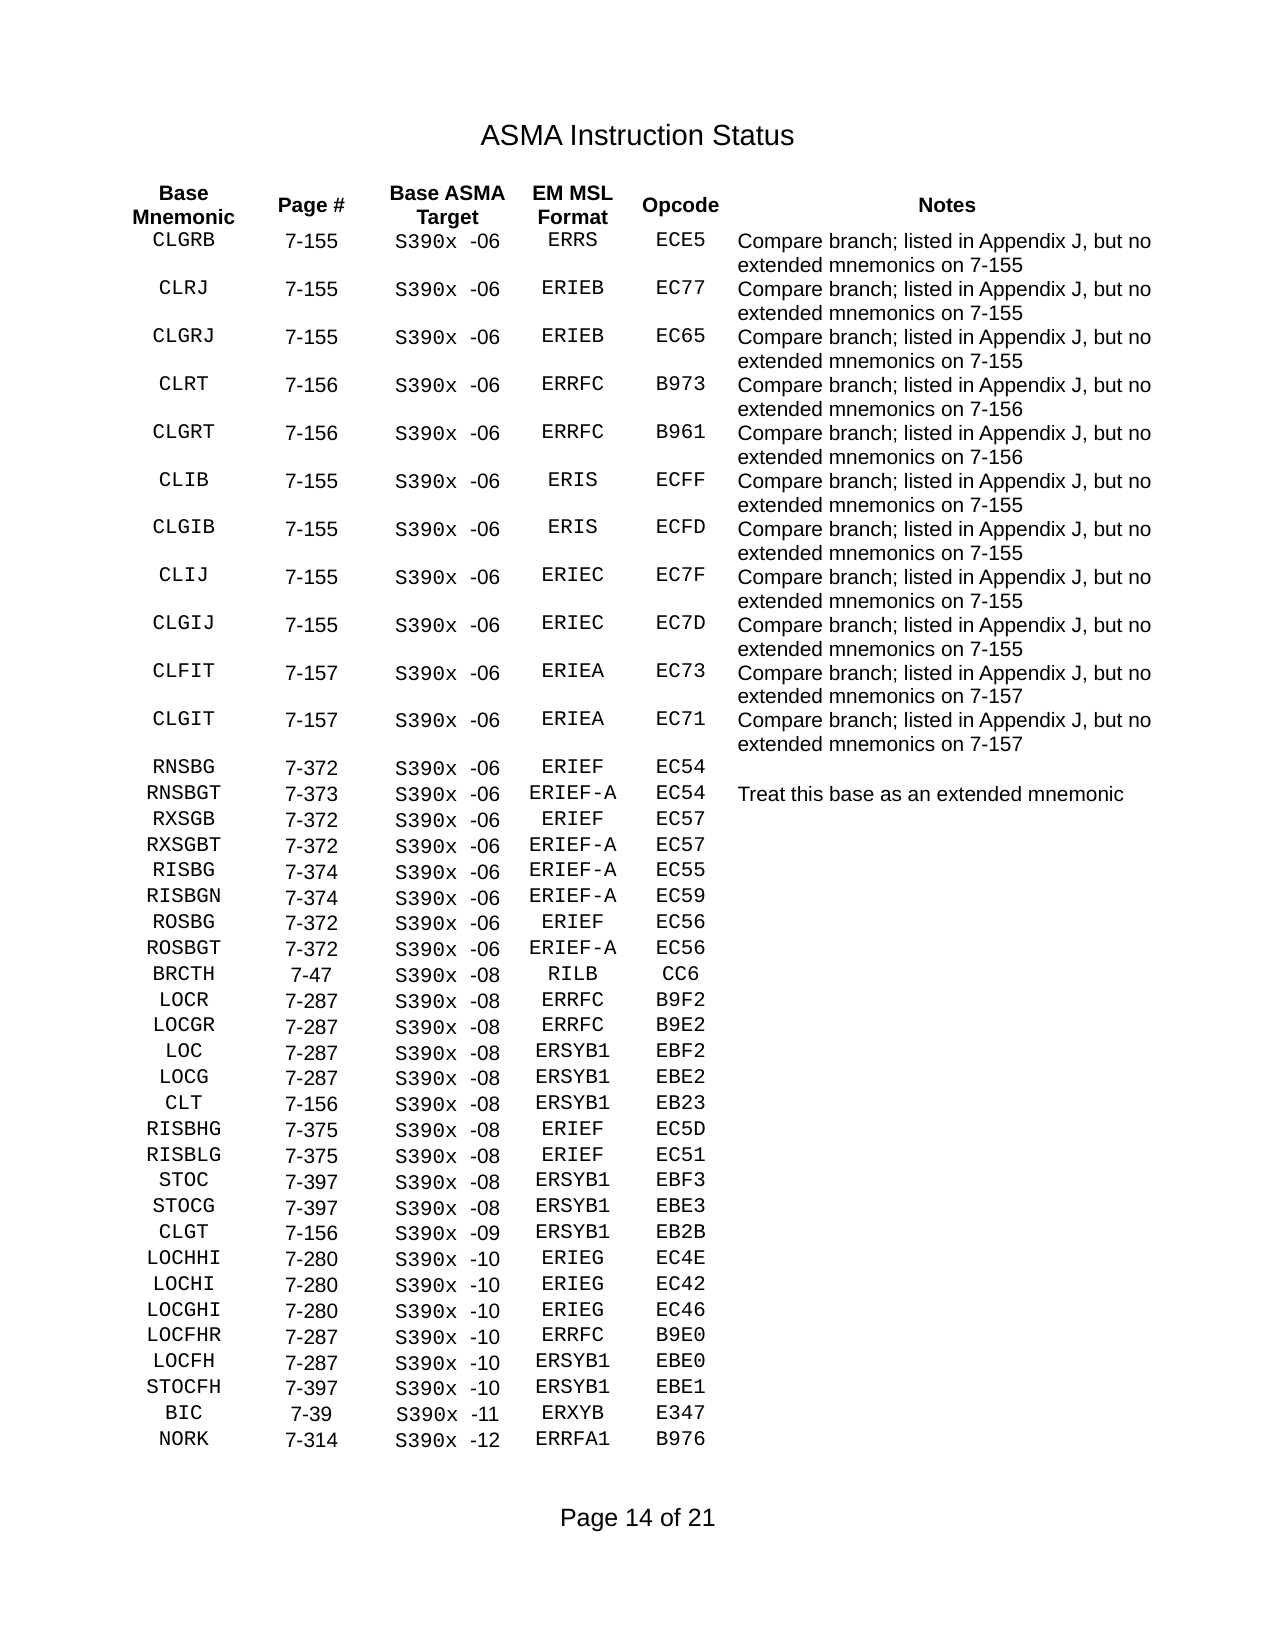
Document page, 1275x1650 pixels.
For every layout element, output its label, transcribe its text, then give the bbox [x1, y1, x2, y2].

table_cell S390x -08 [374, 1015, 521, 1040]
table_cell ERRFC [521, 1015, 624, 1040]
table_cell 7-155 [249, 469, 373, 517]
table_cell ERIEC [521, 565, 624, 612]
table_cell EC51 [624, 1144, 737, 1169]
table_cell EC42 [624, 1273, 737, 1299]
table_cell ERIEB [521, 325, 624, 373]
table_cell ERRFC [521, 373, 624, 421]
table_cell CLIB [118, 469, 249, 517]
table_cell RNSBG [118, 756, 249, 782]
table_cell CLGIJ [118, 613, 249, 660]
table_cell [737, 1221, 1157, 1247]
table_cell 7-156 [249, 1092, 373, 1118]
table_cell S390x -06 [374, 565, 521, 612]
table_cell CLGRT [118, 421, 249, 469]
table_cell S390x -10 [374, 1273, 521, 1299]
table_cell 7-397 [249, 1170, 373, 1195]
table_cell ERIEF-A [521, 937, 624, 963]
table_cell ERSYB1 [521, 1040, 624, 1066]
table_cell [737, 834, 1157, 859]
table_cell [737, 1170, 1157, 1195]
table_cell S390x -06 [374, 325, 521, 373]
table_cell EC55 [624, 860, 737, 885]
table_cell 7-287 [249, 1015, 373, 1040]
table_cell EC56 [624, 911, 737, 937]
table_cell ERIEG [521, 1273, 624, 1299]
table_cell LOCFH [118, 1350, 249, 1376]
table_cell EC54 [624, 756, 737, 782]
table_cell ERIEF [521, 1144, 624, 1169]
table_cell S390x -08 [374, 1170, 521, 1195]
table_cell 7-157 [249, 660, 373, 708]
table_cell B961 [624, 421, 737, 469]
table_cell LOCHI [118, 1273, 249, 1299]
table_cell EC54 [624, 782, 737, 808]
table_cell Compare branch; listed in Appendix J, but no extended mnemonics on 7-155 [737, 565, 1157, 612]
table_cell S390x -10 [374, 1376, 521, 1402]
table_cell EB23 [624, 1092, 737, 1118]
table_cell [737, 885, 1157, 911]
table_cell 7-372 [249, 911, 373, 937]
table_cell 7-47 [249, 963, 373, 989]
table_cell 7-156 [249, 1221, 373, 1247]
table_cell [737, 1040, 1157, 1066]
table_cell ERSYB1 [521, 1376, 624, 1402]
table_cell S390x -06 [374, 660, 521, 708]
table_cell LOCR [118, 989, 249, 1014]
table_cell CLT [118, 1092, 249, 1118]
table_cell [737, 1376, 1157, 1402]
table_cell EC77 [624, 277, 737, 325]
table_cell LOC [118, 1040, 249, 1066]
table_cell [737, 937, 1157, 963]
table_header Base Mnemonic [118, 181, 249, 229]
table_cell ERIEF [521, 1118, 624, 1144]
table_cell RISBGN [118, 885, 249, 911]
table_cell Compare branch; listed in Appendix J, but no extended mnemonics on 7-157 [737, 708, 1157, 756]
table_cell 7-374 [249, 885, 373, 911]
table_cell 7-156 [249, 373, 373, 421]
table_cell ROSBG [118, 911, 249, 937]
table_cell ERRFC [521, 421, 624, 469]
table_cell S390x -06 [374, 834, 521, 859]
table_cell 7-287 [249, 989, 373, 1014]
table_cell [737, 1144, 1157, 1169]
table_cell ERSYB1 [521, 1350, 624, 1376]
table_cell S390x -06 [374, 808, 521, 834]
table_cell EC57 [624, 808, 737, 834]
table_cell Compare branch; listed in Appendix J, but no extended mnemonics on 7-155 [737, 229, 1157, 277]
table_cell S390x -08 [374, 1066, 521, 1092]
table_cell [737, 860, 1157, 885]
table_cell B9E0 [624, 1325, 737, 1350]
table_header Opcode [624, 181, 737, 229]
table_cell S390x -08 [374, 963, 521, 989]
table_cell Compare branch; listed in Appendix J, but no extended mnemonics on 7-155 [737, 277, 1157, 325]
table_cell 7-155 [249, 325, 373, 373]
table_cell LOCG [118, 1066, 249, 1092]
table_cell 7-155 [249, 277, 373, 325]
table_cell S390x -06 [374, 782, 521, 808]
table_header EM MSL Format [521, 181, 624, 229]
table_cell RILB [521, 963, 624, 989]
table_header Page # [249, 181, 373, 229]
table_cell [737, 1428, 1157, 1454]
table_cell RISBLG [118, 1144, 249, 1169]
table_cell 7-372 [249, 937, 373, 963]
table_cell EBF2 [624, 1040, 737, 1066]
table_cell [737, 1299, 1157, 1324]
table_cell ERIEF [521, 808, 624, 834]
table_cell S390x -06 [374, 229, 521, 277]
table_cell EC65 [624, 325, 737, 373]
table_cell RISBHG [118, 1118, 249, 1144]
table_cell ERIS [521, 469, 624, 517]
table_cell S390x -06 [374, 885, 521, 911]
table_cell EC59 [624, 885, 737, 911]
table_cell 7-372 [249, 808, 373, 834]
table_cell Compare branch; listed in Appendix J, but no extended mnemonics on 7-155 [737, 517, 1157, 564]
table_cell EC7D [624, 613, 737, 660]
table_cell 7-39 [249, 1402, 373, 1428]
table_cell Compare branch; listed in Appendix J, but no extended mnemonics on 7-155 [737, 325, 1157, 373]
table_cell 7-155 [249, 613, 373, 660]
table_cell ERSYB1 [521, 1195, 624, 1221]
table_cell 7-280 [249, 1247, 373, 1273]
table_cell [737, 1350, 1157, 1376]
table_cell [737, 1118, 1157, 1144]
table_cell S390x -06 [374, 708, 521, 756]
table_cell S390x -08 [374, 1195, 521, 1221]
table_cell LOCHHI [118, 1247, 249, 1273]
table_cell B9F2 [624, 989, 737, 1014]
table_cell B976 [624, 1428, 737, 1454]
table_cell LOCGR [118, 1015, 249, 1040]
table_cell BRCTH [118, 963, 249, 989]
table_cell S390x -11 [374, 1402, 521, 1428]
table_cell ERIEG [521, 1247, 624, 1273]
table_cell S390x -06 [374, 517, 521, 564]
table_cell EC7F [624, 565, 737, 612]
table_cell S390x -08 [374, 1118, 521, 1144]
table_cell CLGT [118, 1221, 249, 1247]
table_cell [737, 808, 1157, 834]
table_cell 7-155 [249, 565, 373, 612]
table_cell S390x -12 [374, 1428, 521, 1454]
table_cell CLGIB [118, 517, 249, 564]
table_cell S390x -06 [374, 911, 521, 937]
table_cell Treat this base as an extended mnemonic [737, 782, 1157, 808]
table_cell EBE1 [624, 1376, 737, 1402]
table_cell CLFIT [118, 660, 249, 708]
table_cell ERIEA [521, 660, 624, 708]
table_cell S390x -10 [374, 1325, 521, 1350]
table_cell S390x -06 [374, 613, 521, 660]
table_cell EBE2 [624, 1066, 737, 1092]
table_cell 7-287 [249, 1040, 373, 1066]
table_cell S390x -08 [374, 989, 521, 1014]
table_cell LOCGHI [118, 1299, 249, 1324]
table_cell ERIS [521, 517, 624, 564]
table_cell ERRFC [521, 989, 624, 1014]
table_cell S390x -08 [374, 1040, 521, 1066]
table_cell RISBG [118, 860, 249, 885]
table_cell EC71 [624, 708, 737, 756]
table_cell S390x -08 [374, 1144, 521, 1169]
table_cell ERIEF-A [521, 782, 624, 808]
table_cell S390x -06 [374, 421, 521, 469]
table_cell ERIEA [521, 708, 624, 756]
table_cell STOCG [118, 1195, 249, 1221]
table_cell NORK [118, 1428, 249, 1454]
table_cell EC57 [624, 834, 737, 859]
table_cell B973 [624, 373, 737, 421]
table_cell S390x -09 [374, 1221, 521, 1247]
table_cell [737, 963, 1157, 989]
table_cell Compare branch; listed in Appendix J, but no extended mnemonics on 7-155 [737, 613, 1157, 660]
table_cell ERRFA1 [521, 1428, 624, 1454]
table_cell STOC [118, 1170, 249, 1195]
table_cell [737, 756, 1157, 782]
table_cell ECE5 [624, 229, 737, 277]
table_cell ERIEF-A [521, 885, 624, 911]
table_cell S390x -08 [374, 1092, 521, 1118]
table_cell ERSYB1 [521, 1221, 624, 1247]
table_cell ERSYB1 [521, 1092, 624, 1118]
table_cell 7-375 [249, 1144, 373, 1169]
table_cell S390x -06 [374, 756, 521, 782]
table_cell 7-156 [249, 421, 373, 469]
table_cell 7-155 [249, 229, 373, 277]
table_cell [737, 1247, 1157, 1273]
table_cell EB2B [624, 1221, 737, 1247]
table_cell S390x -06 [374, 860, 521, 885]
table_cell RXSGBT [118, 834, 249, 859]
table_cell [737, 1092, 1157, 1118]
table_cell ERIEB [521, 277, 624, 325]
table_cell 7-287 [249, 1350, 373, 1376]
table_cell RXSGB [118, 808, 249, 834]
table_cell CLGRJ [118, 325, 249, 373]
table_cell EBF3 [624, 1170, 737, 1195]
table_cell ERIEF [521, 756, 624, 782]
table_cell 7-375 [249, 1118, 373, 1144]
table_cell 7-280 [249, 1299, 373, 1324]
table_cell ECFD [624, 517, 737, 564]
table_cell ERIEF-A [521, 860, 624, 885]
table_cell S390x -10 [374, 1247, 521, 1273]
table_cell ECFF [624, 469, 737, 517]
table_cell CC6 [624, 963, 737, 989]
table_cell [737, 1325, 1157, 1350]
table_cell [737, 1195, 1157, 1221]
table_cell 7-372 [249, 834, 373, 859]
table_cell 7-314 [249, 1428, 373, 1454]
table_header Notes [737, 181, 1157, 229]
table_cell 7-374 [249, 860, 373, 885]
table_cell 7-287 [249, 1066, 373, 1092]
table_cell 7-373 [249, 782, 373, 808]
table_cell [737, 911, 1157, 937]
table_cell [737, 1273, 1157, 1299]
table_cell E347 [624, 1402, 737, 1428]
table_cell Compare branch; listed in Appendix J, but no extended mnemonics on 7-156 [737, 373, 1157, 421]
table_cell ERIEF-A [521, 834, 624, 859]
table_cell Compare branch; listed in Appendix J, but no extended mnemonics on 7-155 [737, 469, 1157, 517]
table_cell ERRFC [521, 1325, 624, 1350]
table_cell S390x -10 [374, 1350, 521, 1376]
table_cell B9E2 [624, 1015, 737, 1040]
table_cell 7-397 [249, 1195, 373, 1221]
table_cell [737, 1402, 1157, 1428]
table_cell 7-397 [249, 1376, 373, 1402]
table_cell [737, 1015, 1157, 1040]
table_cell ERRS [521, 229, 624, 277]
table_cell CLGIT [118, 708, 249, 756]
table_cell STOCFH [118, 1376, 249, 1402]
table_cell ERIEG [521, 1299, 624, 1324]
table_cell EBE0 [624, 1350, 737, 1376]
table_cell ERIEC [521, 613, 624, 660]
table_cell ERSYB1 [521, 1170, 624, 1195]
table_cell 7-155 [249, 517, 373, 564]
table_cell S390x -06 [374, 937, 521, 963]
table_cell S390x -06 [374, 469, 521, 517]
table_cell [737, 989, 1157, 1014]
table_cell 7-157 [249, 708, 373, 756]
table_cell EC56 [624, 937, 737, 963]
table_cell EC4E [624, 1247, 737, 1273]
table_cell ROSBGT [118, 937, 249, 963]
table_cell S390x -06 [374, 277, 521, 325]
table_cell BIC [118, 1402, 249, 1428]
table_header Base ASMA Target [374, 181, 521, 229]
table_cell EC46 [624, 1299, 737, 1324]
table_cell EBE3 [624, 1195, 737, 1221]
table_cell RNSBGT [118, 782, 249, 808]
table_cell CLIJ [118, 565, 249, 612]
table_cell S390x -10 [374, 1299, 521, 1324]
table_cell 7-287 [249, 1325, 373, 1350]
table_cell 7-372 [249, 756, 373, 782]
table_cell Compare branch; listed in Appendix J, but no extended mnemonics on 7-157 [737, 660, 1157, 708]
table_cell ERXYB [521, 1402, 624, 1428]
table_cell EC5D [624, 1118, 737, 1144]
table_cell ERSYB1 [521, 1066, 624, 1092]
table_cell S390x -06 [374, 373, 521, 421]
table_cell [737, 1066, 1157, 1092]
table_cell 7-280 [249, 1273, 373, 1299]
table_cell CLGRB [118, 229, 249, 277]
table_cell EC73 [624, 660, 737, 708]
table_cell Compare branch; listed in Appendix J, but no extended mnemonics on 7-156 [737, 421, 1157, 469]
table_cell CLRJ [118, 277, 249, 325]
table_cell LOCFHR [118, 1325, 249, 1350]
table_cell ERIEF [521, 911, 624, 937]
table_cell CLRT [118, 373, 249, 421]
